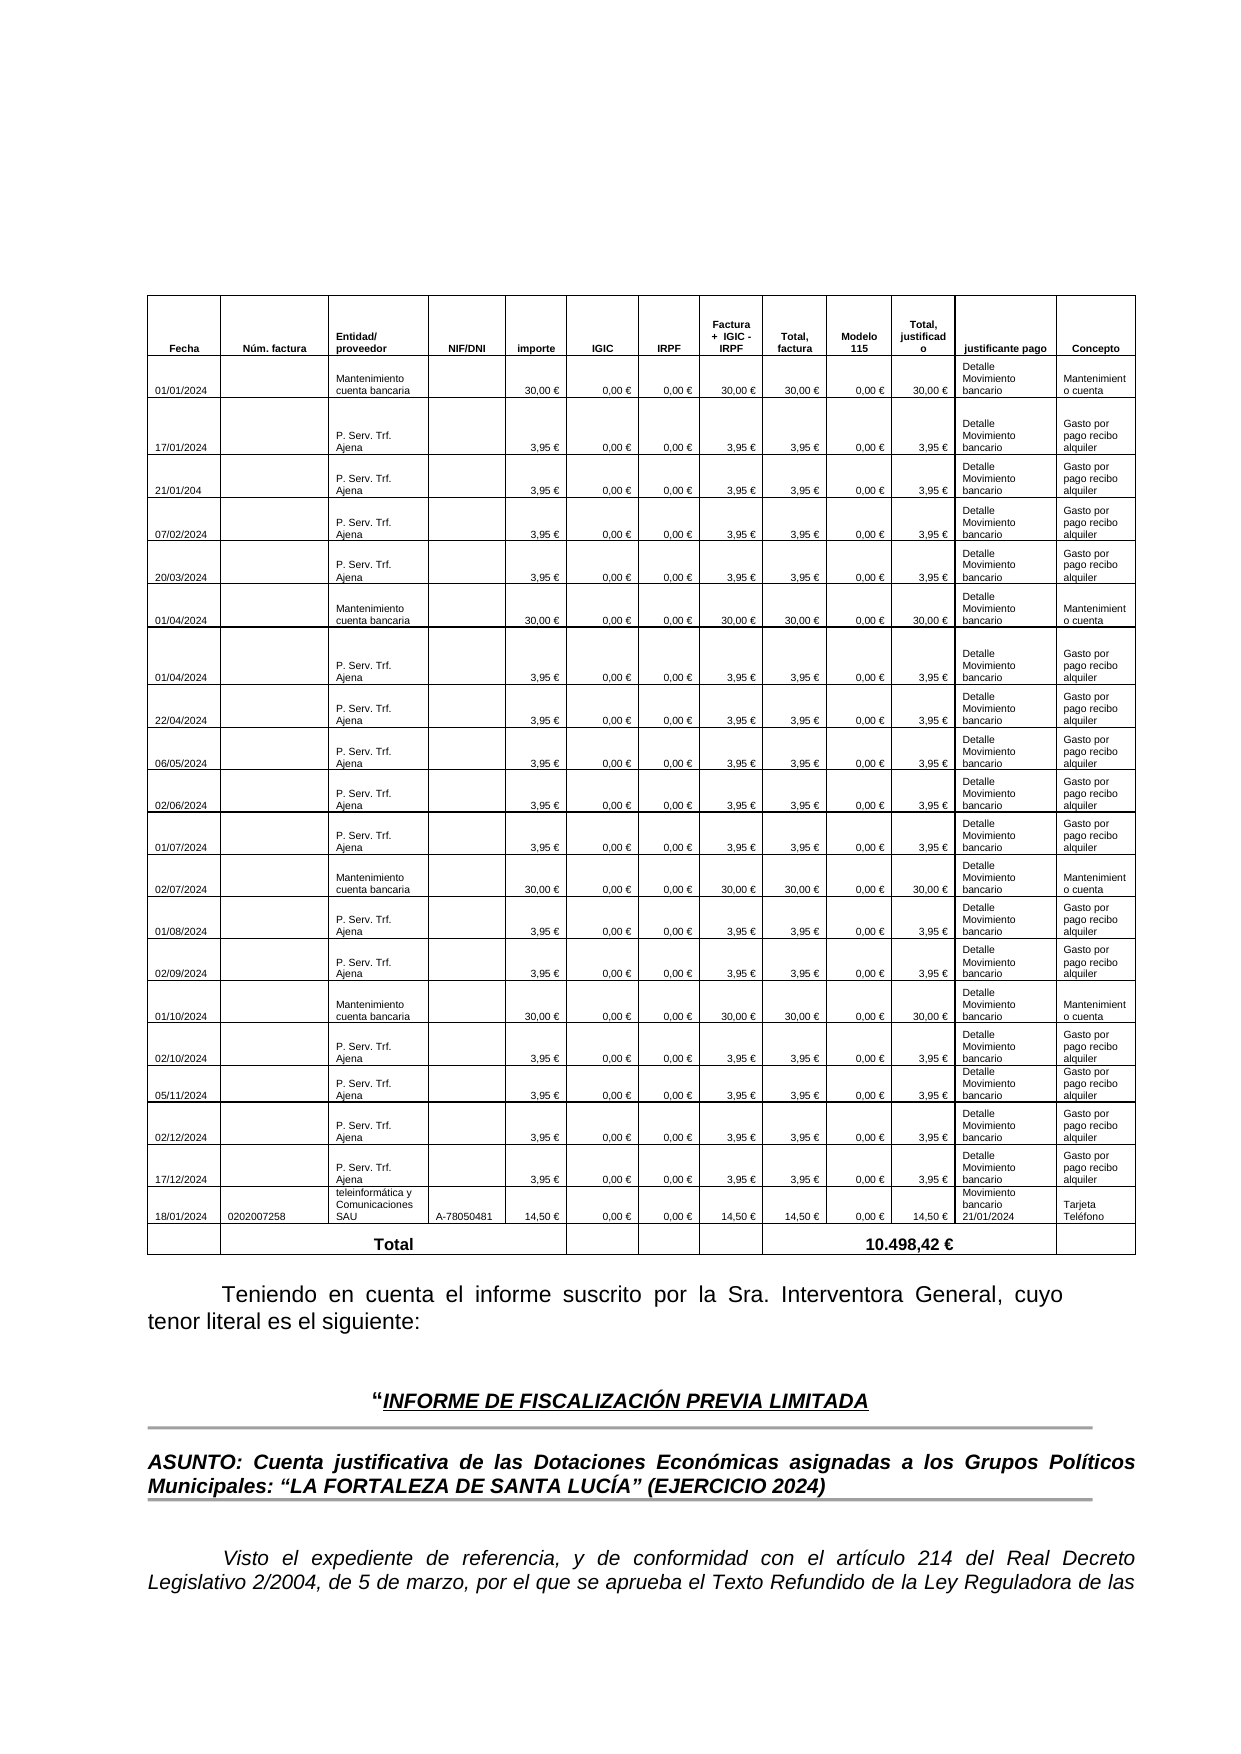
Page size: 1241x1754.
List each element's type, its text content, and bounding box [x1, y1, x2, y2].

table_cell 0,00 € [567, 981, 638, 1022]
table_cell P. Serv. Trf. Ajena [329, 398, 428, 454]
table_cell 0,00 € [639, 813, 699, 853]
table_header IGIC [567, 296, 638, 355]
table_cell 14,50 € [700, 1187, 762, 1223]
table_cell [700, 1224, 762, 1254]
table_cell 3,95 € [506, 398, 566, 454]
table_cell 3,95 € [892, 498, 954, 540]
table_cell 3,95 € [700, 498, 762, 540]
table_cell 01/07/2024 [148, 813, 220, 853]
table_cell P. Serv. Trf. Ajena [329, 628, 428, 684]
table_cell [221, 356, 328, 397]
text Teniendo en cuenta el informe suscrito por la Sra. Interventora General, cuyo tenor literal es el siguiente: [148, 1281, 1063, 1334]
table_cell 14,50 € [892, 1187, 954, 1223]
table_cell 3,95 € [506, 813, 566, 853]
table_cell 3,95 € [892, 897, 954, 938]
table_cell [221, 455, 328, 497]
table_cell Gasto por pago recibo alquiler [1057, 1103, 1135, 1144]
table_cell [429, 398, 505, 454]
table_cell Mantenimiento cuenta [1057, 584, 1135, 626]
table_cell [429, 981, 505, 1022]
table_cell 3,95 € [763, 398, 826, 454]
table_cell 3,95 € [506, 939, 566, 980]
table_cell 0,00 € [827, 897, 891, 938]
table_header Concepto [1057, 296, 1135, 355]
table_cell 0,00 € [567, 939, 638, 980]
table_header Núm. factura [221, 296, 328, 355]
table_cell 30,00 € [763, 584, 826, 626]
table_cell Detalle Movimiento bancario [956, 770, 1056, 811]
table_cell Gasto por pago recibo alquiler [1057, 770, 1135, 811]
table_cell Mantenimiento cuenta [1057, 855, 1135, 896]
table_cell 3,95 € [506, 541, 566, 583]
table_cell 0,00 € [639, 685, 699, 727]
table_cell 3,95 € [892, 628, 954, 684]
table_cell [221, 981, 328, 1022]
table_cell Gasto por pago recibo alquiler [1057, 897, 1135, 938]
table_cell 0,00 € [639, 628, 699, 684]
table_cell 22/04/2024 [148, 685, 220, 727]
table_cell 3,95 € [700, 685, 762, 727]
table_cell 30,00 € [700, 855, 762, 896]
table_cell Gasto por pago recibo alquiler [1057, 685, 1135, 727]
table_cell 3,95 € [763, 455, 826, 497]
table_cell 3,95 € [763, 628, 826, 684]
table_cell 0,00 € [567, 584, 638, 626]
table_cell 21/01/204 [148, 455, 220, 497]
table_cell Gasto por pago recibo alquiler [1057, 498, 1135, 540]
table_cell [429, 628, 505, 684]
table_cell 0,00 € [639, 541, 699, 583]
table_cell 20/03/2024 [148, 541, 220, 583]
text Visto el expediente de referencia, y de conformidad con el artículo 214 del Real Decreto Legislativo 2/2004, de 5 de marzo, por el que se aprueba el Texto Refundido de la Ley Reguladora de las [148, 1546, 1137, 1594]
table_cell 0,00 € [567, 628, 638, 684]
table_cell 30,00 € [506, 855, 566, 896]
table_cell Mantenimiento cuenta [1057, 356, 1135, 397]
table_cell 3,95 € [892, 1145, 954, 1186]
table_cell 0,00 € [567, 498, 638, 540]
table_cell 0,00 € [827, 541, 891, 583]
table_cell 3,95 € [763, 939, 826, 980]
table_cell 3,95 € [763, 1103, 826, 1144]
table_cell 3,95 € [700, 398, 762, 454]
table_cell 3,95 € [892, 770, 954, 811]
table_cell Detalle Movimiento bancario [956, 498, 1056, 540]
table_cell [429, 1103, 505, 1144]
table_cell [429, 685, 505, 727]
table_cell Detalle Movimiento bancario [956, 584, 1056, 626]
table_cell [429, 455, 505, 497]
table_cell 3,95 € [700, 1145, 762, 1186]
table_cell 0,00 € [567, 1145, 638, 1186]
table_cell Detalle Movimiento bancario [956, 398, 1056, 454]
table_cell 0,00 € [639, 584, 699, 626]
table_cell 0,00 € [567, 1023, 638, 1064]
table_cell Mantenimiento cuenta bancaria [329, 855, 428, 896]
table_cell 0,00 € [639, 1023, 699, 1064]
table_cell Detalle Movimiento bancario [956, 855, 1056, 896]
table_cell 3,95 € [763, 1023, 826, 1064]
table_cell 0,00 € [827, 356, 891, 397]
table_cell 3,95 € [506, 498, 566, 540]
table_cell P. Serv. Trf. Ajena [329, 813, 428, 853]
table_cell 3,95 € [506, 770, 566, 811]
table_cell [429, 897, 505, 938]
table_cell 0,00 € [639, 855, 699, 896]
table_cell 18/01/2024 [148, 1187, 220, 1223]
table_cell 17/12/2024 [148, 1145, 220, 1186]
table_cell [221, 1023, 328, 1064]
table_cell A-78050481 [429, 1187, 505, 1223]
table_cell 3,95 € [506, 628, 566, 684]
table_cell 0,00 € [827, 584, 891, 626]
table_cell [429, 541, 505, 583]
table_cell 0,00 € [827, 685, 891, 727]
table_cell 30,00 € [892, 584, 954, 626]
table_cell Gasto por pago recibo alquiler [1057, 728, 1135, 769]
table_cell [429, 939, 505, 980]
table_cell 0,00 € [827, 628, 891, 684]
table_cell 01/04/2024 [148, 584, 220, 626]
table_header Total, justificado [892, 296, 954, 355]
table_cell 0,00 € [567, 398, 638, 454]
table_cell [429, 855, 505, 896]
table_cell 0,00 € [639, 455, 699, 497]
table_cell P. Serv. Trf. Ajena [329, 1103, 428, 1144]
table_cell 0,00 € [827, 981, 891, 1022]
table_cell 07/02/2024 [148, 498, 220, 540]
table_cell Detalle Movimiento bancario [956, 813, 1056, 853]
table_cell 0,00 € [827, 1187, 891, 1223]
table_cell 05/11/2024 [148, 1066, 220, 1101]
table_header justificante pago [956, 296, 1056, 355]
table_cell 3,95 € [506, 455, 566, 497]
table_cell 0,00 € [639, 1187, 699, 1223]
table_cell P. Serv. Trf. Ajena [329, 1023, 428, 1064]
table_cell 3,95 € [892, 455, 954, 497]
table_cell Mantenimiento cuenta [1057, 981, 1135, 1022]
table_cell Gasto por pago recibo alquiler [1057, 1145, 1135, 1186]
table_cell 30,00 € [892, 855, 954, 896]
table_cell 0202007258 [221, 1187, 328, 1223]
table_header importe [506, 296, 566, 355]
table_cell 0,00 € [567, 728, 638, 769]
table_cell [221, 685, 328, 727]
table_cell 3,95 € [506, 1103, 566, 1144]
table_cell 02/10/2024 [148, 1023, 220, 1064]
table_cell 30,00 € [892, 981, 954, 1022]
table_header Factura + IGIC -IRPF [700, 296, 762, 355]
table_cell [221, 939, 328, 980]
table_cell [1057, 1224, 1135, 1254]
table_cell 3,95 € [700, 1103, 762, 1144]
table_cell 0,00 € [567, 455, 638, 497]
table_cell 0,00 € [639, 498, 699, 540]
table_cell Detalle Movimiento bancario [956, 1103, 1056, 1144]
table_cell Mantenimiento cuenta bancaria [329, 356, 428, 397]
table_cell [221, 628, 328, 684]
table_cell [221, 541, 328, 583]
table_cell 3,95 € [763, 770, 826, 811]
table_cell P. Serv. Trf. Ajena [329, 685, 428, 727]
table_cell Gasto por pago recibo alquiler [1057, 813, 1135, 853]
table_cell 3,95 € [506, 1145, 566, 1186]
table_cell Gasto por pago recibo alquiler [1057, 541, 1135, 583]
table_cell teleinformática y Comunicaciones SAU [329, 1187, 428, 1223]
table_cell Gasto por pago recibo alquiler [1057, 1023, 1135, 1064]
table_cell [221, 498, 328, 540]
table_cell [221, 897, 328, 938]
table_cell [429, 1023, 505, 1064]
table_cell 0,00 € [639, 1145, 699, 1186]
table_cell Total [221, 1224, 566, 1254]
table_cell Detalle Movimiento bancario [956, 981, 1056, 1022]
table_cell Detalle Movimiento bancario [956, 685, 1056, 727]
table_cell 3,95 € [763, 541, 826, 583]
table_cell 06/05/2024 [148, 728, 220, 769]
table_cell 0,00 € [827, 498, 891, 540]
table_cell [429, 498, 505, 540]
table_cell 3,95 € [892, 1103, 954, 1144]
table_cell [429, 728, 505, 769]
table_cell [221, 584, 328, 626]
table_cell 0,00 € [827, 398, 891, 454]
table_cell 3,95 € [700, 541, 762, 583]
table_cell Gasto por pago recibo alquiler [1057, 398, 1135, 454]
table_cell Gasto por pago recibo alquiler [1057, 628, 1135, 684]
table_cell 3,95 € [700, 813, 762, 853]
table_cell 01/10/2024 [148, 981, 220, 1022]
table_cell 3,95 € [763, 897, 826, 938]
table_cell Detalle Movimiento bancario [956, 1145, 1056, 1186]
table_cell 3,95 € [892, 1066, 954, 1101]
table_cell Mantenimiento cuenta bancaria [329, 584, 428, 626]
table_cell P. Serv. Trf. Ajena [329, 770, 428, 811]
table_cell 3,95 € [506, 1023, 566, 1064]
table_cell 0,00 € [567, 855, 638, 896]
table_cell 3,95 € [700, 770, 762, 811]
table_cell 0,00 € [827, 1145, 891, 1186]
table_cell 0,00 € [827, 939, 891, 980]
table_cell 0,00 € [827, 728, 891, 769]
table_cell 3,95 € [763, 1066, 826, 1101]
text “INFORME DE FISCALIZACIÓN PREVIA LIMITADA [148, 1387, 1092, 1414]
table_cell 3,95 € [506, 685, 566, 727]
table_cell Detalle Movimiento bancario [956, 728, 1056, 769]
table_cell 3,95 € [892, 541, 954, 583]
table_cell 3,95 € [506, 897, 566, 938]
table_cell 0,00 € [827, 455, 891, 497]
table_cell [221, 1066, 328, 1101]
table_header Total, factura [763, 296, 826, 355]
table_cell 30,00 € [763, 356, 826, 397]
table_cell 3,95 € [763, 685, 826, 727]
table_header NIF/DNI [429, 296, 505, 355]
table_cell [221, 813, 328, 853]
table_cell 3,95 € [763, 1145, 826, 1186]
table_cell Movimiento bancario 21/01/2024 [956, 1187, 1056, 1223]
table_cell 0,00 € [567, 770, 638, 811]
table_cell 3,95 € [700, 939, 762, 980]
table_cell 3,95 € [892, 939, 954, 980]
table_cell [221, 770, 328, 811]
table_cell 0,00 € [827, 813, 891, 853]
table_cell 3,95 € [700, 1023, 762, 1064]
table_cell 02/07/2024 [148, 855, 220, 896]
table_cell 0,00 € [639, 897, 699, 938]
table_cell 0,00 € [639, 939, 699, 980]
table_cell 3,95 € [763, 498, 826, 540]
table_cell 30,00 € [763, 981, 826, 1022]
table_cell 30,00 € [506, 584, 566, 626]
table_cell 01/01/2024 [148, 356, 220, 397]
table_cell 3,95 € [892, 398, 954, 454]
table_cell 0,00 € [567, 1066, 638, 1101]
table_cell 3,95 € [892, 813, 954, 853]
table_cell P. Serv. Trf. Ajena [329, 897, 428, 938]
table_cell 30,00 € [506, 981, 566, 1022]
table_cell 3,95 € [700, 455, 762, 497]
table_cell 0,00 € [567, 541, 638, 583]
table_cell Detalle Movimiento bancario [956, 897, 1056, 938]
table_cell 01/08/2024 [148, 897, 220, 938]
table_cell 3,95 € [700, 728, 762, 769]
table_cell 0,00 € [567, 685, 638, 727]
table_cell 0,00 € [567, 356, 638, 397]
table_header IRPF [639, 296, 699, 355]
table_cell [148, 1224, 220, 1254]
table_cell 0,00 € [639, 981, 699, 1022]
table_cell 0,00 € [827, 855, 891, 896]
table_cell 0,00 € [567, 1187, 638, 1223]
table_cell P. Serv. Trf. Ajena [329, 455, 428, 497]
table_cell 3,95 € [892, 1023, 954, 1064]
table_cell 02/09/2024 [148, 939, 220, 980]
table_cell P. Serv. Trf. Ajena [329, 541, 428, 583]
table_cell [429, 356, 505, 397]
table_cell 30,00 € [700, 356, 762, 397]
table_cell 14,50 € [506, 1187, 566, 1223]
table_cell 17/01/2024 [148, 398, 220, 454]
table_cell P. Serv. Trf. Ajena [329, 498, 428, 540]
table_cell [567, 1224, 638, 1254]
table_cell [429, 813, 505, 853]
table_cell 0,00 € [639, 398, 699, 454]
table_cell Gasto por pago recibo alquiler [1057, 455, 1135, 497]
table_cell 0,00 € [639, 1066, 699, 1101]
table_cell 0,00 € [827, 1023, 891, 1064]
table_cell Detalle Movimiento bancario [956, 939, 1056, 980]
table_cell 02/12/2024 [148, 1103, 220, 1144]
table_cell [429, 770, 505, 811]
text ASUNTO: Cuenta justificativa de las Dotaciones Económicas asignadas a los Grupos Políticos Municipales: “LA FORTALEZA DE SANTA LUCÍA” (EJERCICIO 2024) [148, 1450, 1137, 1498]
table_cell 01/04/2024 [148, 628, 220, 684]
table_cell 30,00 € [700, 981, 762, 1022]
table_cell 10.498,42 € [763, 1224, 1056, 1254]
table_cell Detalle Movimiento bancario [956, 1023, 1056, 1064]
table_cell 3,95 € [700, 628, 762, 684]
table_cell [221, 728, 328, 769]
table_header Modelo 115 [827, 296, 891, 355]
table_cell 3,95 € [506, 1066, 566, 1101]
table_header Entidad/proveedor [329, 296, 428, 355]
table_cell 14,50 € [763, 1187, 826, 1223]
table_cell [429, 584, 505, 626]
table_cell 0,00 € [827, 770, 891, 811]
table_cell 30,00 € [763, 855, 826, 896]
table_cell Gasto por pago recibo alquiler [1057, 939, 1135, 980]
table_cell 0,00 € [639, 356, 699, 397]
table_cell 3,95 € [506, 728, 566, 769]
table_cell 02/06/2024 [148, 770, 220, 811]
table_cell [639, 1224, 699, 1254]
table_cell 3,95 € [763, 813, 826, 853]
table_cell Detalle Movimiento bancario [956, 455, 1056, 497]
table_cell [221, 398, 328, 454]
table_cell 0,00 € [827, 1066, 891, 1101]
table_cell 0,00 € [567, 813, 638, 853]
table_cell 30,00 € [506, 356, 566, 397]
table_header Fecha [148, 296, 220, 355]
table_cell 0,00 € [567, 897, 638, 938]
table_cell 0,00 € [827, 1103, 891, 1144]
table_cell Detalle Movimiento bancario [956, 356, 1056, 397]
table_cell [221, 1145, 328, 1186]
table_cell P. Serv. Trf. Ajena [329, 1066, 428, 1101]
table_cell Mantenimiento cuenta bancaria [329, 981, 428, 1022]
table_cell P. Serv. Trf. Ajena [329, 939, 428, 980]
table_cell 0,00 € [639, 1103, 699, 1144]
table_cell 30,00 € [700, 584, 762, 626]
table_cell Gasto por pago recibo alquiler [1057, 1066, 1135, 1101]
table_cell 30,00 € [892, 356, 954, 397]
table_cell [221, 855, 328, 896]
table_cell P. Serv. Trf. Ajena [329, 1145, 428, 1186]
table_cell Detalle Movimiento bancario [956, 541, 1056, 583]
table_cell 3,95 € [700, 897, 762, 938]
table_cell Tarjeta Teléfono [1057, 1187, 1135, 1223]
table_cell 3,95 € [700, 1066, 762, 1101]
table_cell [429, 1066, 505, 1101]
table_cell 0,00 € [567, 1103, 638, 1144]
table_cell Detalle Movimiento bancario [956, 628, 1056, 684]
table_cell 3,95 € [892, 685, 954, 727]
table_cell [429, 1145, 505, 1186]
table_cell 3,95 € [763, 728, 826, 769]
table_cell P. Serv. Trf. Ajena [329, 728, 428, 769]
table_cell 0,00 € [639, 728, 699, 769]
table_cell [221, 1103, 328, 1144]
table_cell Detalle Movimiento bancario [956, 1066, 1056, 1101]
table_cell 0,00 € [639, 770, 699, 811]
table_cell 3,95 € [892, 728, 954, 769]
